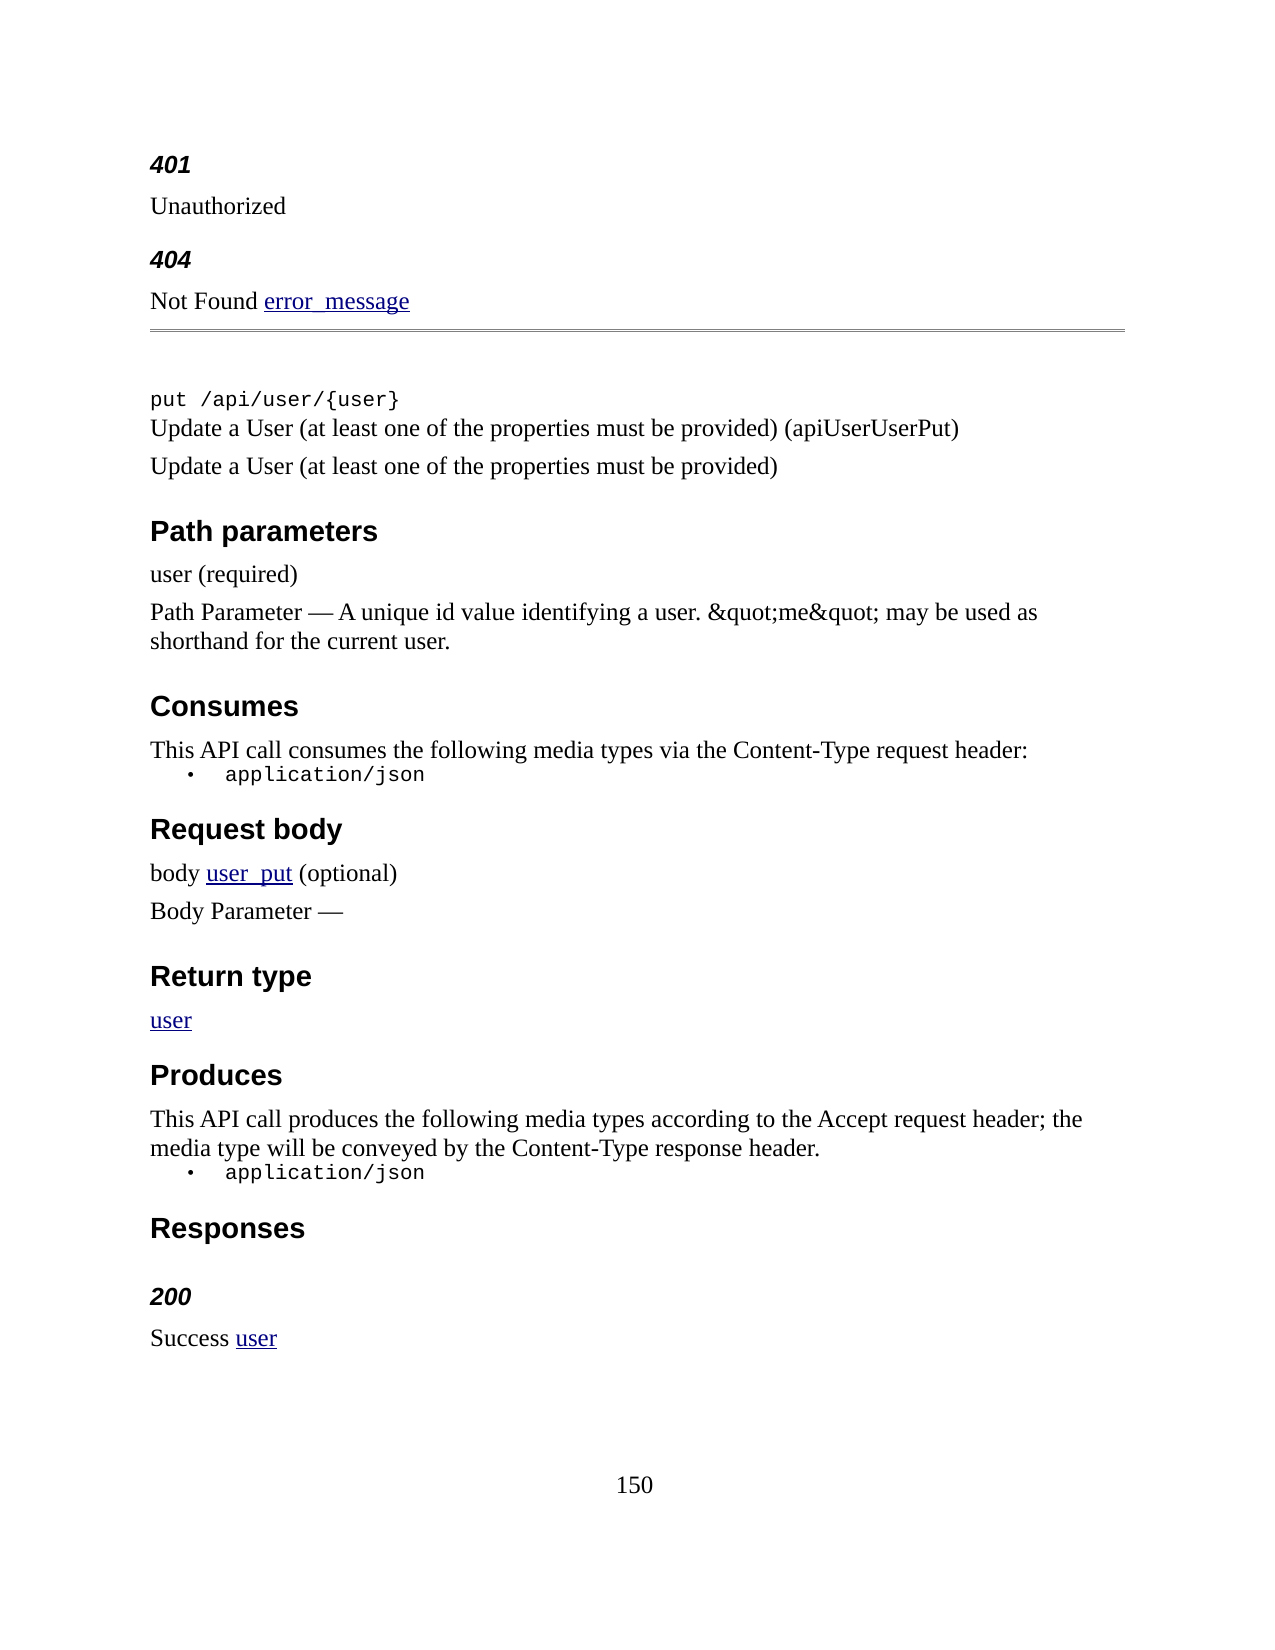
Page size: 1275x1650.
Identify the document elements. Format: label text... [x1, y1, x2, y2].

text user (required) [150, 559, 1125, 588]
text Body Parameter — [150, 896, 1125, 925]
subtitle 401 [150, 150, 1125, 178]
list application/json [187, 1162, 1125, 1186]
text user [150, 1005, 1125, 1033]
subtitle Request body [150, 812, 1125, 846]
subtitle Return type [150, 959, 1125, 992]
text Success user [150, 1323, 1125, 1351]
text body user_put (optional) [150, 858, 1125, 887]
subtitle Path parameters [150, 513, 1125, 547]
subtitle Produces [150, 1058, 1125, 1092]
text This API call consumes the following media types via the Content-Type request header: [150, 735, 1125, 763]
text Update a User (at least one of the properties must be provided) [150, 451, 1125, 479]
text This API call produces the following media types according to the Accept request header; the media type will be conveyed by the Content-Type response header. [150, 1104, 1125, 1162]
text Path Parameter — A unique id value identifying a user. &quot;me&quot; may be used as shorthand for the current user. [150, 597, 1125, 655]
text Unauthorized [150, 191, 1125, 220]
text Not Found error_message [150, 286, 1125, 314]
list application/json [187, 763, 1125, 787]
subtitle 404 [150, 245, 1125, 273]
text Update a User (at least one of the properties must be provided) (apiUserUserPut) [150, 413, 1125, 442]
subtitle 200 [150, 1282, 1125, 1310]
subtitle Consumes [150, 689, 1125, 722]
text put /api/user/{user} [150, 389, 1125, 413]
subtitle Responses [150, 1211, 1125, 1244]
